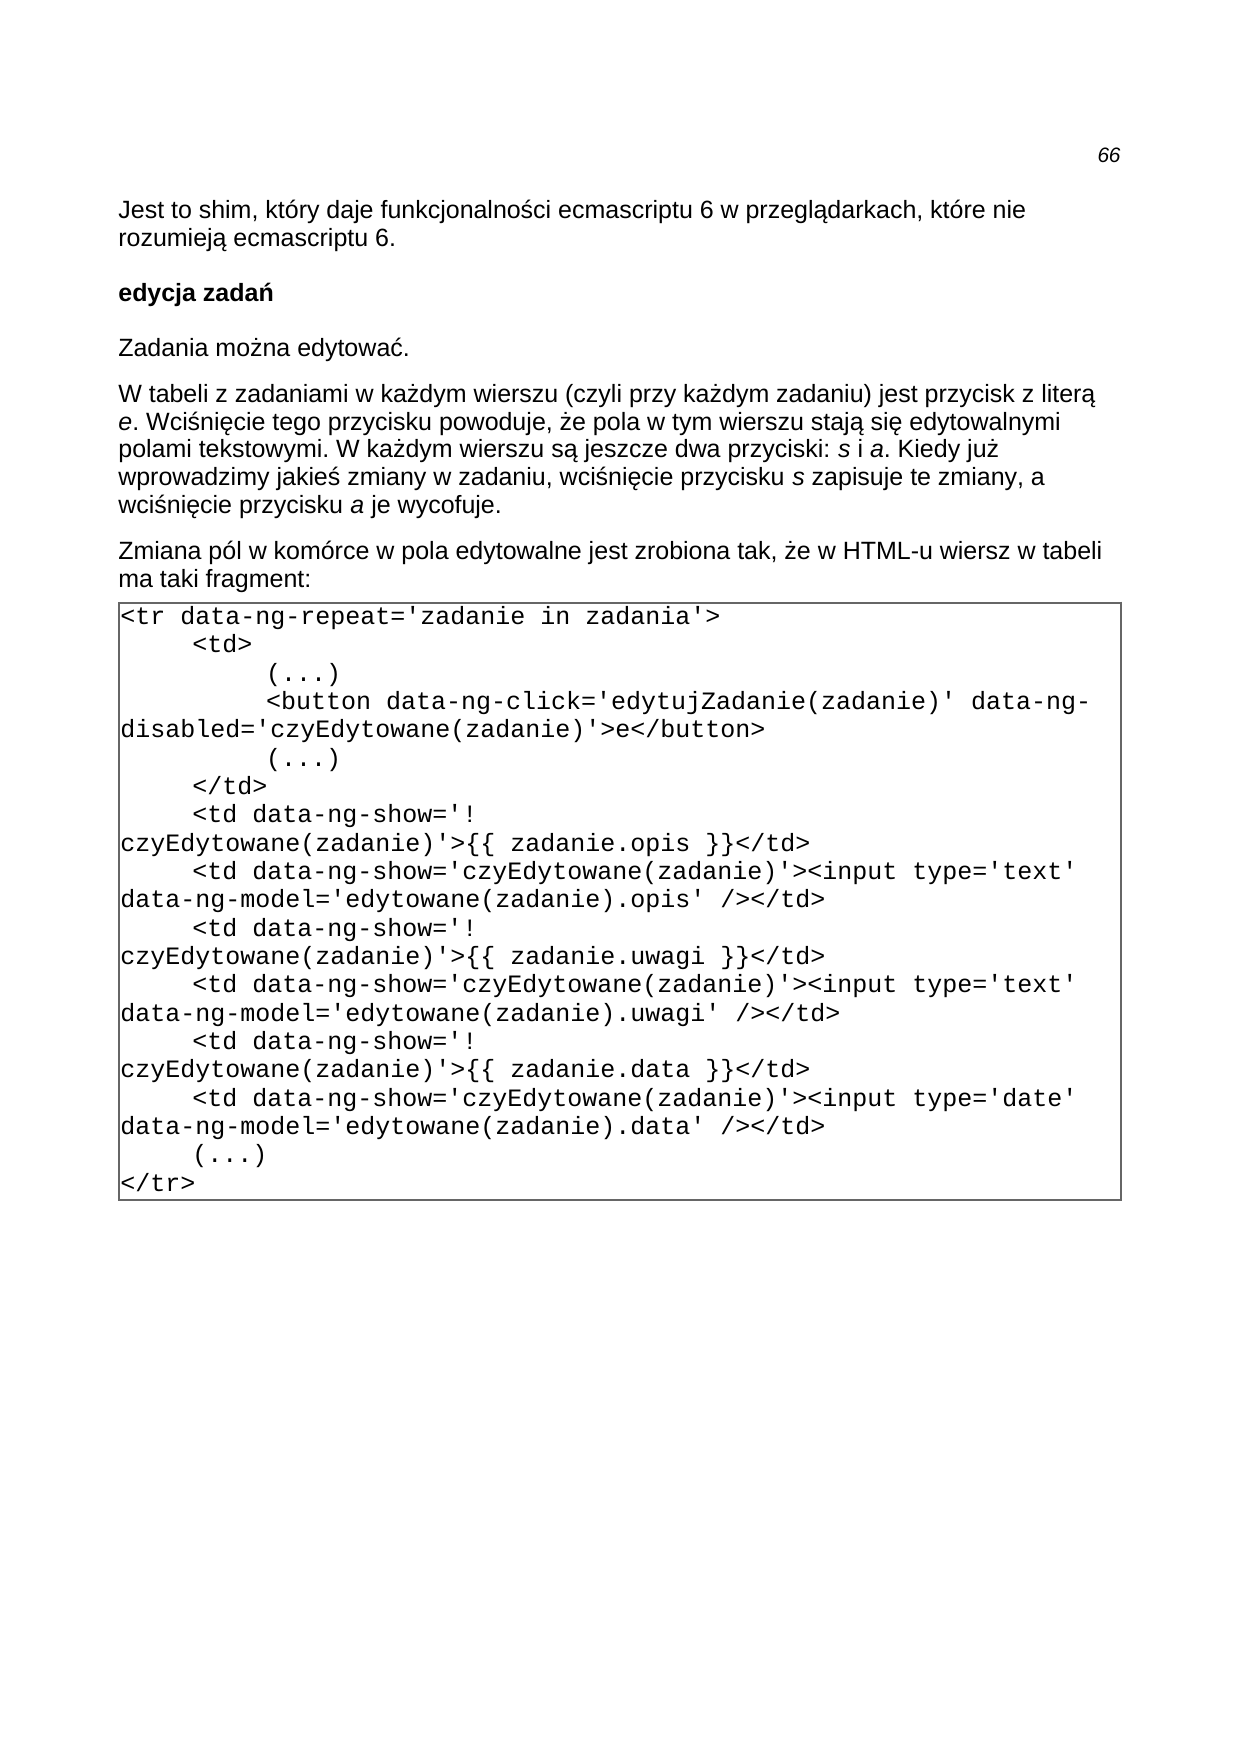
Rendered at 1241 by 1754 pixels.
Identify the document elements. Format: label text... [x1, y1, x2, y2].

text (...) [120, 743, 1120, 772]
text <td> [120, 630, 1120, 658]
subtitle edycja zadań [118, 279, 1122, 307]
text </tr> [120, 1168, 1120, 1199]
text <td data-ng-show='czyEdytowane(zadanie)'><input type='date' data-ng-model='edytowane(zadanie).data' /></td> [120, 1083, 1120, 1140]
text (...) [120, 658, 1120, 687]
text Jest to shim, który daje funkcjonalności ecmascriptu 6 w przeglądarkach, które nie rozumieją ecmascriptu 6. [118, 196, 1122, 252]
text </td> [120, 772, 1120, 800]
text W tabeli z zadaniami w każdym wierszu (czyli przy każdym zadaniu) jest przycisk z literą e. Wciśnięcie tego przycisku powoduje, że pola w tym wierszu stają się edytowalnymi polami tekstowymi. W każdym wierszu są jeszcze dwa przyciski: s i a. Kiedy już wprowadzimy jakieś zmiany w zadaniu, wciśnięcie przycisku s zapisuje te zmiany, a wciśnięcie przycisku a je wycofuje. [118, 379, 1122, 519]
text Zmiana pól w komórce w pola edytowalne jest zrobiona tak, że w HTML-u wiersz w tabeli ma taki fragment: [118, 537, 1122, 593]
text <tr data-ng-repeat='zadanie in zadania'> [120, 604, 1120, 630]
text <button data-ng-click='edytujZadanie(zadanie)' data-ng-disabled='czyEdytowane(zadanie)'>e</button> [120, 687, 1120, 743]
text <td data-ng-show='czyEdytowane(zadanie)'><input type='text' data-ng-model='edytowane(zadanie).uwagi' /></td> [120, 970, 1120, 1027]
text <td data-ng-show='! czyEdytowane(zadanie)'>{{ zadanie.data }}</td> [120, 1027, 1120, 1083]
text <td data-ng-show='czyEdytowane(zadanie)'><input type='text' data-ng-model='edytowane(zadanie).opis' /></td> [120, 857, 1120, 913]
text <td data-ng-show='! czyEdytowane(zadanie)'>{{ zadanie.opis }}</td> [120, 800, 1120, 857]
text (...) [120, 1140, 1120, 1168]
text <td data-ng-show='! czyEdytowane(zadanie)'>{{ zadanie.uwagi }}</td> [120, 913, 1120, 970]
text Zadania można edytować. [118, 333, 1122, 361]
